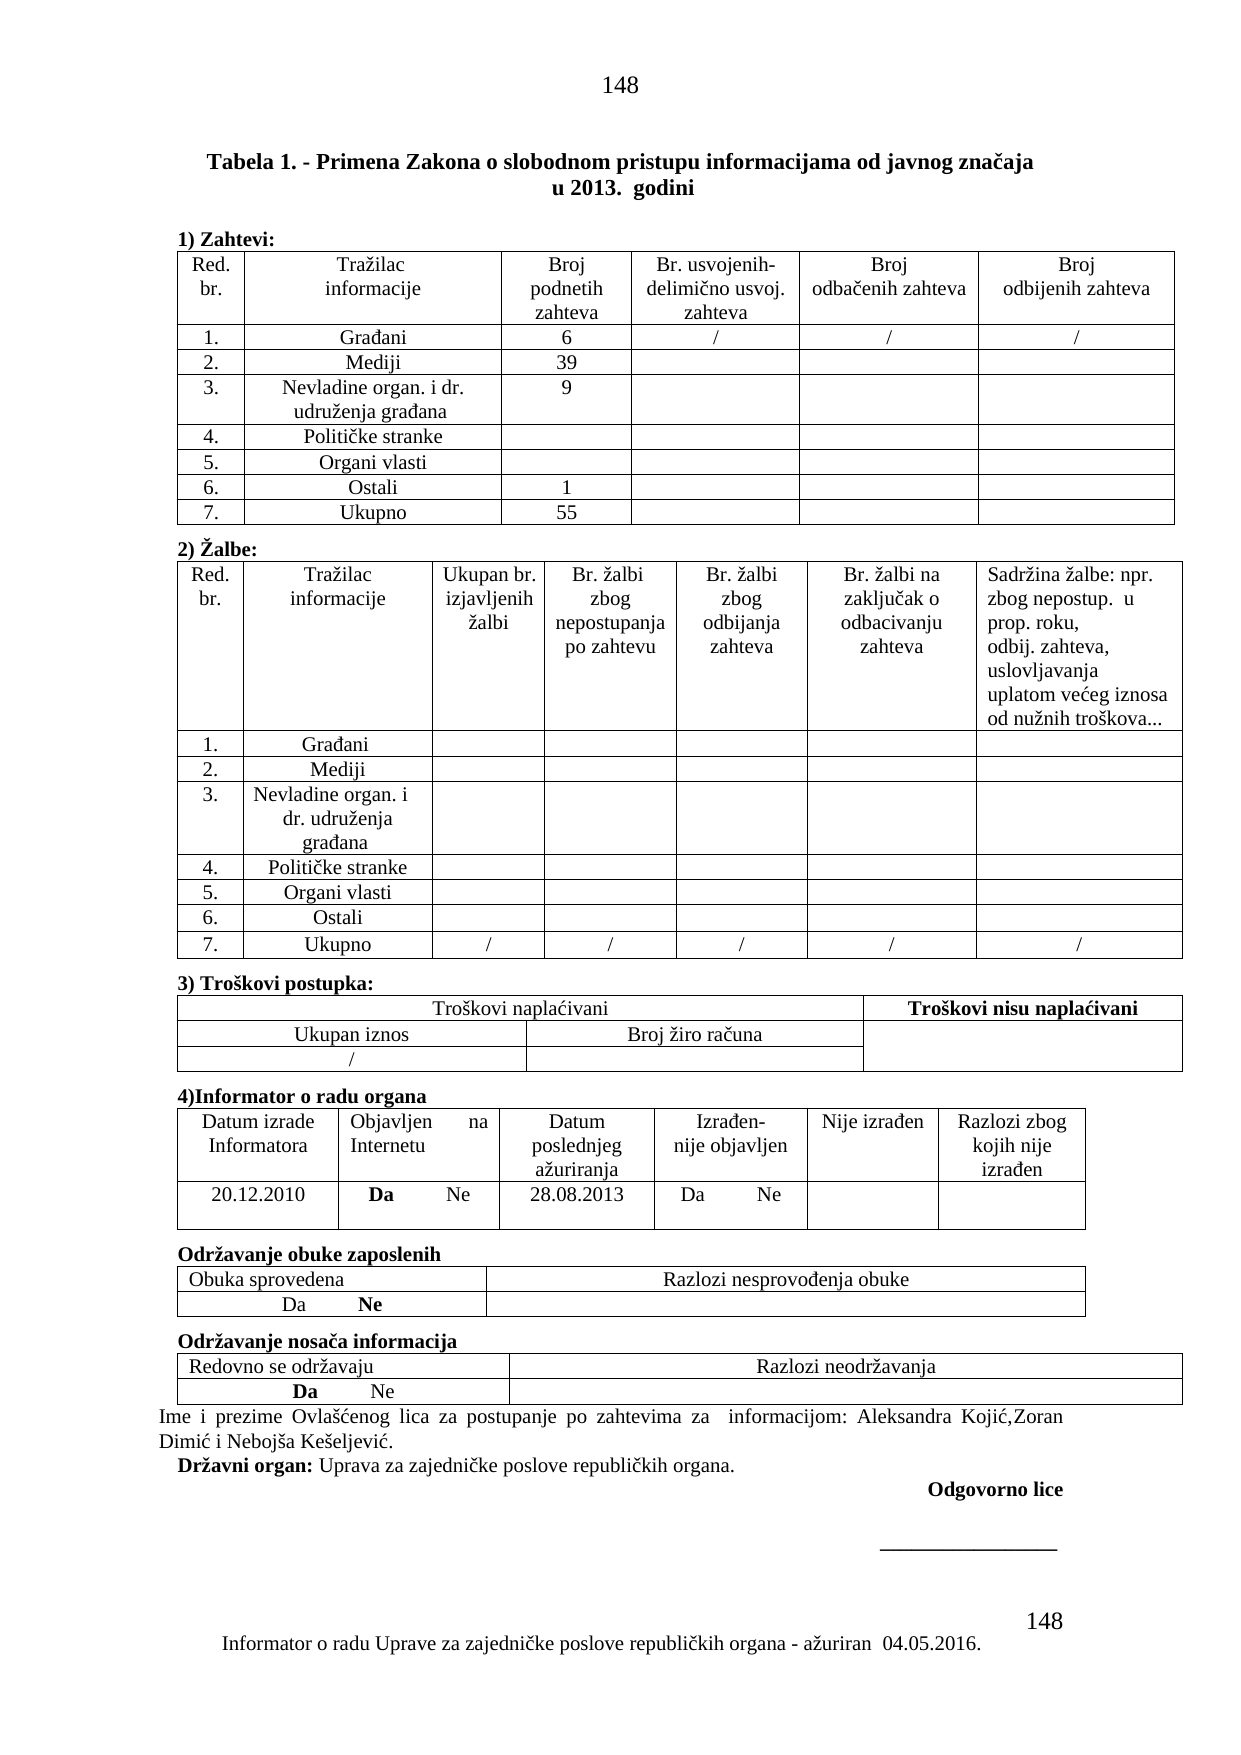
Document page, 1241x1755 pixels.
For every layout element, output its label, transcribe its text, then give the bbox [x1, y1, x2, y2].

table_cell [433, 782, 544, 854]
table_cell / [800, 325, 978, 349]
table_header Troškovi nisu naplaćivani [864, 996, 1182, 1020]
table_cell / [632, 325, 799, 349]
table_cell Nevladine organ. i dr. udruženja građana [245, 375, 501, 423]
table_cell [677, 855, 807, 879]
table_cell Mediji [245, 350, 501, 374]
table_cell Ukupno [245, 500, 501, 524]
table_cell 3. [178, 782, 243, 854]
table_cell [979, 375, 1174, 423]
table_cell [487, 1292, 1085, 1316]
table_cell / [178, 1047, 526, 1071]
table_header Ukupan br. izjavlјenih žalbi [433, 562, 544, 730]
table_cell [433, 880, 544, 904]
table_header Sadržina žalbe: npr. zbog nepostup. u prop. roku, odbij. zahteva, uslovlјavanja uplatom većeg iznosa od nužnih troškova... [977, 562, 1182, 730]
table_cell / [433, 932, 544, 958]
table_cell 7. [178, 500, 244, 524]
text 2) Žalbe: [177, 537, 1063, 561]
table_cell [677, 731, 807, 756]
table_header Nije izrađen [808, 1109, 938, 1181]
table_cell Građani [245, 325, 501, 349]
table_cell [808, 880, 976, 904]
table_cell 6. [178, 905, 243, 931]
table_header Red.br. [178, 252, 244, 324]
table_header Obuka sprovedena [178, 1267, 486, 1291]
table_cell Da Ne [178, 1379, 509, 1403]
table_header Razlozi zbog kojih nije izrađen [939, 1109, 1085, 1181]
table_cell [433, 731, 544, 756]
table_cell [979, 350, 1174, 374]
table_cell 2. [178, 350, 244, 374]
table_cell [677, 905, 807, 931]
table_cell 4. [178, 855, 243, 879]
text 4)Informator o radu organa [177, 1084, 1063, 1108]
table_cell / [979, 325, 1174, 349]
table_cell [632, 500, 799, 524]
table_cell [808, 731, 976, 756]
table_cell 6 [502, 325, 631, 349]
text 3) Troškovi postupka: [177, 971, 1063, 995]
table_cell [545, 731, 676, 756]
text _________________ [177, 1525, 1063, 1553]
table_cell 2. [178, 757, 243, 781]
table_cell [433, 905, 544, 931]
table_cell Političke stranke [244, 855, 432, 879]
table_cell [510, 1379, 1182, 1403]
table_cell 5. [178, 450, 244, 474]
table_cell [545, 855, 676, 879]
table_header Datum izrade Informatora [178, 1109, 338, 1181]
table_cell Ukupno [244, 932, 432, 958]
table_cell [808, 782, 976, 854]
table_cell Građani [244, 731, 432, 756]
table_cell Organi vlasti [245, 450, 501, 474]
table_cell [977, 782, 1182, 854]
table_header Br. žalbi zbog nepostupanja po zahtevu [545, 562, 676, 730]
table_cell [979, 425, 1174, 448]
table_cell 20.12.2010 [178, 1182, 338, 1229]
table_header Broj odbijenih zahteva [979, 252, 1174, 324]
table_cell [977, 905, 1182, 931]
table_cell [545, 880, 676, 904]
table_cell [433, 855, 544, 879]
table_cell [800, 450, 978, 474]
table_cell [808, 1182, 938, 1229]
table_cell 55 [502, 500, 631, 524]
text Održavanje nosača informacija [177, 1329, 1063, 1353]
table_cell [977, 855, 1182, 879]
table_cell Ostali [244, 905, 432, 931]
table_cell [502, 425, 631, 448]
table_cell [977, 757, 1182, 781]
table_cell / [545, 932, 676, 958]
table_header Objavlјen na Internetu [339, 1109, 499, 1181]
table_header Br. žalbi na zaklјučak o odbacivanju zahteva [808, 562, 976, 730]
table_header Izrađen- nije objavlјen [655, 1109, 807, 1181]
table_cell 1. [178, 731, 243, 756]
table_cell [632, 450, 799, 474]
text Odgovorno lice [177, 1477, 1063, 1501]
table_header Razlozi neodržavanja [510, 1354, 1182, 1378]
table_cell / [808, 932, 976, 958]
table_cell 6. [178, 475, 244, 499]
table_cell [939, 1182, 1085, 1229]
table_cell Političke stranke [245, 425, 501, 448]
table_cell [800, 375, 978, 423]
table_cell 9 [502, 375, 631, 423]
table_cell Mediji [244, 757, 432, 781]
table_cell 5. [178, 880, 243, 904]
table_header Tražilac informacije [245, 252, 501, 324]
table_header Troškovi naplaćivani [178, 996, 863, 1020]
table_cell 4. [178, 425, 244, 448]
table_header Datum poslednjeg ažuriranja [500, 1109, 654, 1181]
table_header Broj odbačenih zahteva [800, 252, 978, 324]
table_cell 39 [502, 350, 631, 374]
table_cell [800, 350, 978, 374]
table_cell [864, 1021, 1182, 1071]
table_header Br. usvojenih- delimično usvoj. zahteva [632, 252, 799, 324]
table_cell [632, 375, 799, 423]
table_header Br. žalbi zbog odbijanja zahteva [677, 562, 807, 730]
table_cell Ostali [245, 475, 501, 499]
table_cell [677, 757, 807, 781]
table_cell Da Ne [178, 1292, 486, 1316]
table_cell 28.08.2013 [500, 1182, 654, 1229]
table_header Redovno se održavaju [178, 1354, 509, 1378]
table_cell [545, 782, 676, 854]
table_cell [800, 475, 978, 499]
text Tabela 1. - Primena Zakona o slobodnom pristupu informacijama od javnog značaja [177, 148, 1063, 174]
table_header Broj podnetih zahteva [502, 252, 631, 324]
table_cell [677, 880, 807, 904]
table_cell [632, 350, 799, 374]
table_cell 1 [502, 475, 631, 499]
table_cell [545, 905, 676, 931]
table_cell [977, 731, 1182, 756]
text 1) Zahtevi: [177, 227, 1063, 251]
table_header Red. br. [178, 562, 243, 730]
table_cell [979, 475, 1174, 499]
text Održavanje obuke zaposlenih [177, 1242, 1063, 1266]
table_cell [808, 855, 976, 879]
table_cell [632, 425, 799, 448]
table_header Tražilac informacije [244, 562, 432, 730]
table_cell 1. [178, 325, 244, 349]
text u 2013. godini [177, 174, 1063, 200]
table_cell Nevladine organ. i dr. udruženja građana [244, 782, 432, 854]
table_cell [808, 757, 976, 781]
table_cell [545, 757, 676, 781]
table_cell Organi vlasti [244, 880, 432, 904]
table_cell Da Ne [339, 1182, 499, 1229]
table_cell Da Ne [655, 1182, 807, 1229]
table_cell Ukupan iznos [178, 1021, 526, 1046]
table_cell / [677, 932, 807, 958]
table_cell 7. [178, 932, 243, 958]
table_cell [979, 450, 1174, 474]
table_cell Broj žiro računa [527, 1021, 863, 1046]
table_cell [677, 782, 807, 854]
table_cell [979, 500, 1174, 524]
table_cell / [977, 932, 1182, 958]
table_cell [800, 425, 978, 448]
table_cell [527, 1047, 863, 1071]
table_cell [800, 500, 978, 524]
text Državni organ: Uprava za zajedničke poslove republičkih organa. [177, 1453, 1063, 1477]
table_cell 3. [178, 375, 244, 423]
table_header Razlozi nesprovođenja obuke [487, 1267, 1085, 1291]
table_cell [977, 880, 1182, 904]
table_cell [433, 757, 544, 781]
text Ime i prezime Ovlašćenog lica za postupanje po zahtevima za informacijom: Aleksandra Kojić,Zoran Dimić i Nebojša Kešelјević. [158, 1404, 1063, 1453]
table_cell [808, 905, 976, 931]
table_cell [632, 475, 799, 499]
table_cell [502, 450, 631, 474]
